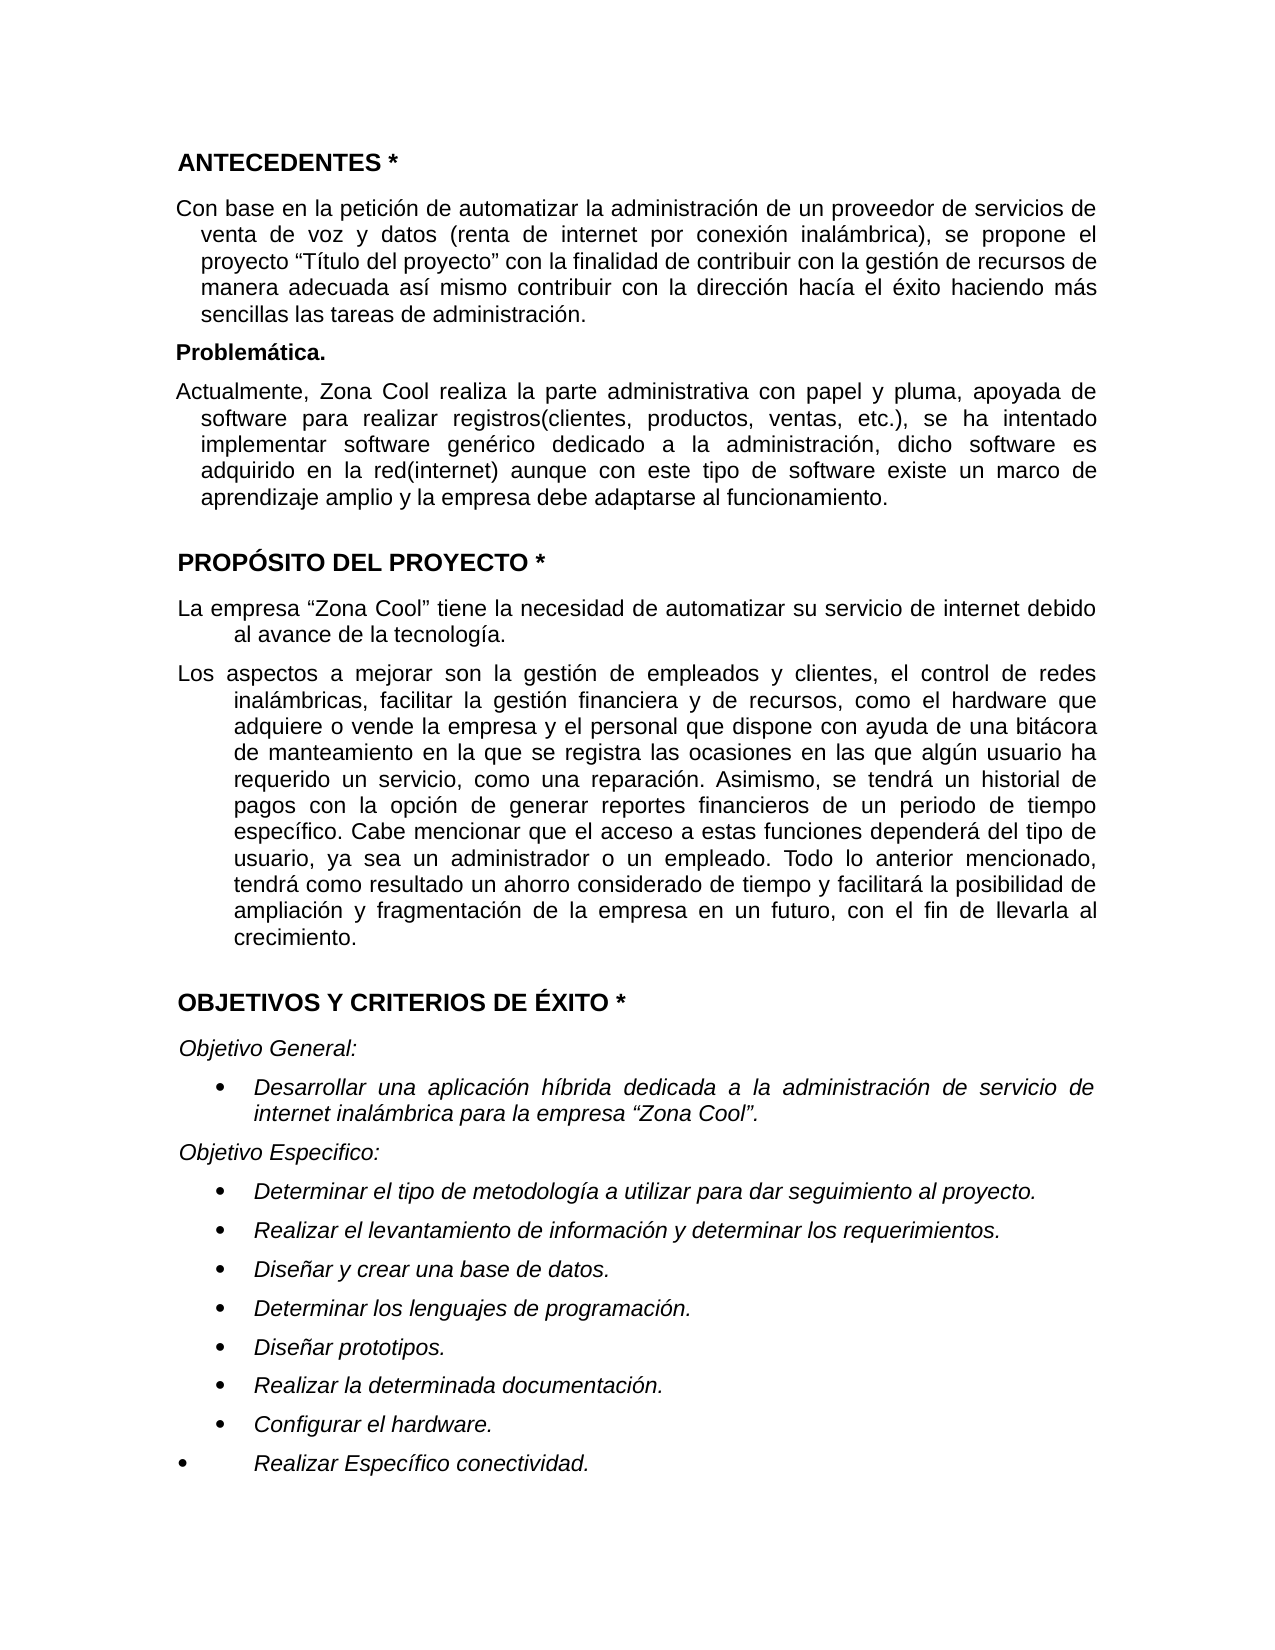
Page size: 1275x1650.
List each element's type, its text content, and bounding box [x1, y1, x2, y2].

list Configurar el hardware. [216, 1411, 1098, 1437]
subtitle PROPÓSITO DEL PROYECTO * [177, 547, 1098, 576]
list Realizar Específico conectividad. [179, 1450, 1098, 1476]
list Determinar el tipo de metodología a utilizar para dar seguimiento al proyecto. [216, 1178, 1098, 1204]
text Objetivo Especifico: [179, 1139, 1098, 1166]
subtitle OBJETIVOS Y CRITERIOS DE ÉXITO * [177, 988, 1098, 1016]
text Objetivo General: [179, 1035, 1098, 1061]
list Realizar la determinada documentación. [216, 1372, 1098, 1399]
text Los aspectos a mejorar son la gestión de empleados y clientes, el control de redes inalámbricas, facilitar la gestión financiera y de recursos, como el hardware que adquiere o vende la empresa y el personal que dispone con ayuda de una bitácora de manteamiento en la que se registra las ocasiones en las que algún usuario ha requerido un servicio, como una reparación. Asimismo, se tendrá un historial de pagos con la opción de generar reportes financieros de un periodo de tiempo específico. Cabe mencionar que el acceso a estas funciones dependerá del tipo de usuario, ya sea un administrador o un empleado. Todo lo anterior mencionado, tendrá como resultado un ahorro considerado de tiempo y facilitará la posibilidad de ampliación y fragmentación de la empresa en un futuro, con el fin de llevarla al crecimiento. [177, 660, 1098, 950]
list Desarrollar una aplicación híbrida dedicada a la administración de servicio de internet inalámbrica para la empresa “Zona Cool”. [216, 1074, 1098, 1127]
list Realizar el levantamiento de información y determinar los requerimientos. [216, 1217, 1098, 1243]
text Actualmente, Zona Cool realiza la parte administrativa con papel y pluma, apoyada de software para realizar registros(clientes, productos, ventas, etc.), se ha intentado implementar software genérico dedicado a la administración, dicho software es adquirido en la red(internet) aunque con este tipo de software existe un marco de aprendizaje amplio y la empresa debe adaptarse al funcionamiento. [176, 378, 1098, 510]
text Problemática. [176, 339, 1098, 366]
list Diseñar y crear una base de datos. [216, 1256, 1098, 1282]
list Determinar los lenguajes de programación. [216, 1294, 1098, 1321]
subtitle ANTECEDENTES * [177, 148, 1098, 176]
text Con base en la petición de automatizar la administración de un proveedor de servicios de venta de voz y datos (renta de internet por conexión inalámbrica), se propone el proyecto “Título del proyecto” con la finalidad de contribuir con la gestión de recursos de manera adecuada así mismo contribuir con la dirección hacía el éxito haciendo más sencillas las tareas de administración. [176, 195, 1098, 327]
text La empresa “Zona Cool” tiene la necesidad de automatizar su servicio de internet debido al avance de la tecnología. [177, 595, 1098, 648]
list Diseñar prototipos. [216, 1333, 1098, 1360]
